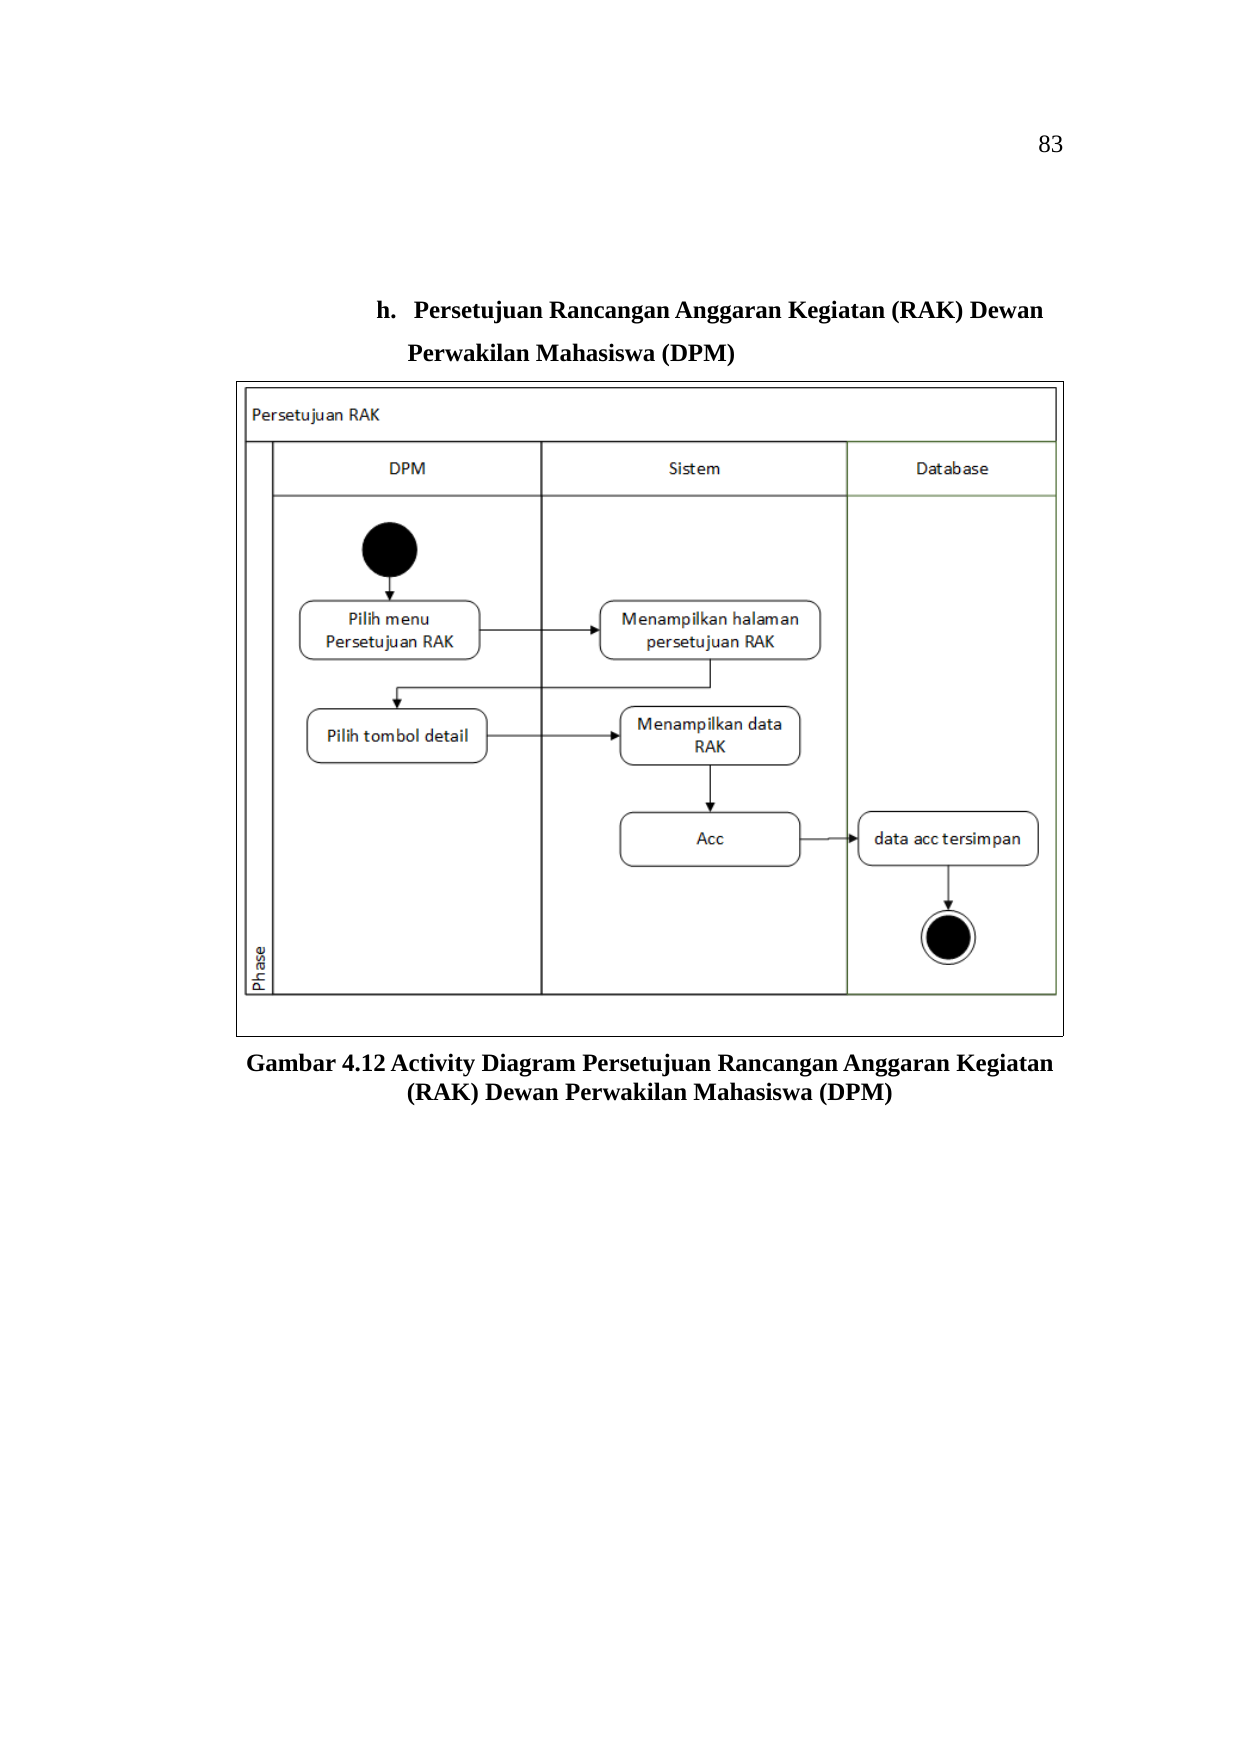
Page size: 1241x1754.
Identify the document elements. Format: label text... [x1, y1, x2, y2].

table_header [237, 382, 1063, 1036]
picture [242, 387, 1058, 1002]
text Gambar 4.12 Activity Diagram Persetujuan Rancangan Anggaran Kegiatan (RAK) Dewan Perwakilan Mahasiswa (DPM) [236, 1048, 1063, 1106]
list Persetujuan Rancangan Anggaran Kegiatan (RAK) Dewan Perwakilan Mahasiswa (DPM) [376, 295, 1063, 367]
